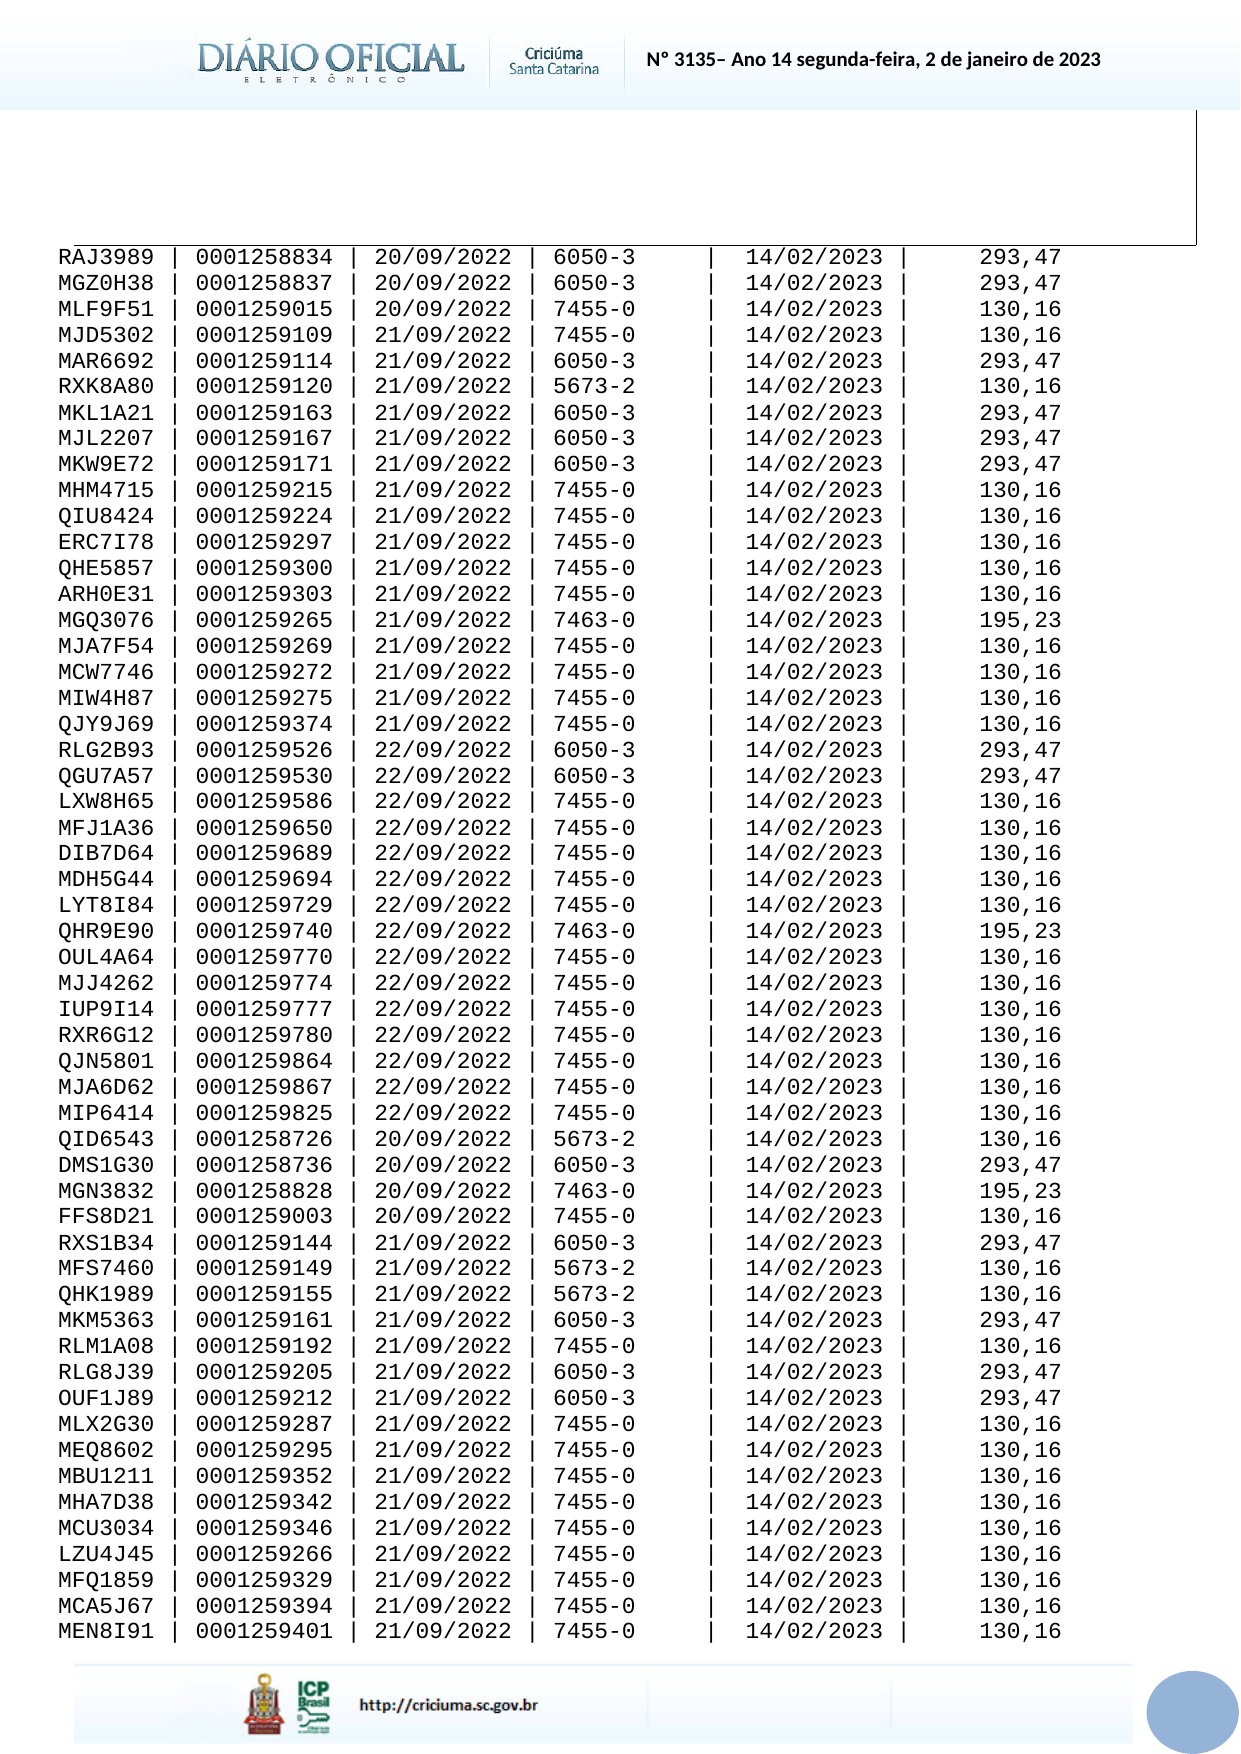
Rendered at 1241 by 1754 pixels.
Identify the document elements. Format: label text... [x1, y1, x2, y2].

text RXR6G12 | 0001259780 | 22/09/2022 | 7455-0 | 14/02/2023 | 130,16 [44, 1023, 1196, 1049]
text DMS1G30 | 0001258736 | 20/09/2022 | 6050-3 | 14/02/2023 | 293,47 [44, 1153, 1196, 1179]
text QJN5801 | 0001259864 | 22/09/2022 | 7455-0 | 14/02/2023 | 130,16 [44, 1049, 1196, 1075]
text ARH0E31 | 0001259303 | 21/09/2022 | 7455-0 | 14/02/2023 | 130,16 [44, 582, 1196, 608]
text QHK1989 | 0001259155 | 21/09/2022 | 5673-2 | 14/02/2023 | 130,16 [44, 1283, 1196, 1309]
text MCA5J67 | 0001259394 | 21/09/2022 | 7455-0 | 14/02/2023 | 130,16 [44, 1594, 1196, 1620]
text MCW7746 | 0001259272 | 21/09/2022 | 7455-0 | 14/02/2023 | 130,16 [44, 660, 1196, 686]
text MKW9E72 | 0001259171 | 21/09/2022 | 6050-3 | 14/02/2023 | 293,47 [44, 453, 1196, 479]
text MFJ1A36 | 0001259650 | 22/09/2022 | 7455-0 | 14/02/2023 | 130,16 [44, 816, 1196, 842]
text RLG2B93 | 0001259526 | 22/09/2022 | 6050-3 | 14/02/2023 | 293,47 [44, 738, 1196, 764]
text IUP9I14 | 0001259777 | 22/09/2022 | 7455-0 | 14/02/2023 | 130,16 [44, 997, 1196, 1023]
text ERC7I78 | 0001259297 | 21/09/2022 | 7455-0 | 14/02/2023 | 130,16 [44, 531, 1196, 556]
text MJJ4262 | 0001259774 | 22/09/2022 | 7455-0 | 14/02/2023 | 130,16 [44, 971, 1196, 997]
text MCU3034 | 0001259346 | 21/09/2022 | 7455-0 | 14/02/2023 | 130,16 [44, 1516, 1196, 1542]
text OUF1J89 | 0001259212 | 21/09/2022 | 6050-3 | 14/02/2023 | 293,47 [44, 1386, 1196, 1412]
text MKM5363 | 0001259161 | 21/09/2022 | 6050-3 | 14/02/2023 | 293,47 [44, 1309, 1196, 1334]
text QGU7A57 | 0001259530 | 22/09/2022 | 6050-3 | 14/02/2023 | 293,47 [44, 764, 1196, 790]
text MAR6692 | 0001259114 | 21/09/2022 | 6050-3 | 14/02/2023 | 293,47 [44, 349, 1196, 375]
text MFQ1859 | 0001259329 | 21/09/2022 | 7455-0 | 14/02/2023 | 130,16 [44, 1568, 1196, 1594]
text RXK8A80 | 0001259120 | 21/09/2022 | 5673-2 | 14/02/2023 | 130,16 [44, 375, 1196, 401]
text QIU8424 | 0001259224 | 21/09/2022 | 7455-0 | 14/02/2023 | 130,16 [44, 504, 1196, 531]
text MBU1211 | 0001259352 | 21/09/2022 | 7455-0 | 14/02/2023 | 130,16 [44, 1464, 1196, 1490]
text MIP6414 | 0001259825 | 22/09/2022 | 7455-0 | 14/02/2023 | 130,16 [44, 1101, 1196, 1127]
text MDH5G44 | 0001259694 | 22/09/2022 | 7455-0 | 14/02/2023 | 130,16 [44, 868, 1196, 894]
text MGZ0H38 | 0001258837 | 20/09/2022 | 6050-3 | 14/02/2023 | 293,47 [44, 271, 1196, 297]
text QHE5857 | 0001259300 | 21/09/2022 | 7455-0 | 14/02/2023 | 130,16 [44, 556, 1196, 582]
text LZU4J45 | 0001259266 | 21/09/2022 | 7455-0 | 14/02/2023 | 130,16 [44, 1542, 1196, 1568]
text MGQ3076 | 0001259265 | 21/09/2022 | 7463-0 | 14/02/2023 | 195,23 [44, 608, 1196, 634]
text MEQ8602 | 0001259295 | 21/09/2022 | 7455-0 | 14/02/2023 | 130,16 [44, 1438, 1196, 1464]
text MKL1A21 | 0001259163 | 21/09/2022 | 6050-3 | 14/02/2023 | 293,47 [44, 401, 1196, 427]
text MEN8I91 | 0001259401 | 21/09/2022 | 7455-0 | 14/02/2023 | 130,16 [44, 1620, 1196, 1646]
text MHA7D38 | 0001259342 | 21/09/2022 | 7455-0 | 14/02/2023 | 130,16 [44, 1490, 1196, 1516]
text MLF9F51 | 0001259015 | 20/09/2022 | 7455-0 | 14/02/2023 | 130,16 [44, 297, 1196, 323]
text MHM4715 | 0001259215 | 21/09/2022 | 7455-0 | 14/02/2023 | 130,16 [44, 479, 1196, 504]
text QJY9J69 | 0001259374 | 21/09/2022 | 7455-0 | 14/02/2023 | 130,16 [44, 712, 1196, 738]
text MJA6D62 | 0001259867 | 22/09/2022 | 7455-0 | 14/02/2023 | 130,16 [44, 1075, 1196, 1101]
text QHR9E90 | 0001259740 | 22/09/2022 | 7463-0 | 14/02/2023 | 195,23 [44, 919, 1196, 946]
text DIB7D64 | 0001259689 | 22/09/2022 | 7455-0 | 14/02/2023 | 130,16 [44, 842, 1196, 868]
text RLM1A08 | 0001259192 | 21/09/2022 | 7455-0 | 14/02/2023 | 130,16 [44, 1334, 1196, 1361]
text FFS8D21 | 0001259003 | 20/09/2022 | 7455-0 | 14/02/2023 | 130,16 [44, 1205, 1196, 1231]
text MJL2207 | 0001259167 | 21/09/2022 | 6050-3 | 14/02/2023 | 293,47 [44, 427, 1196, 453]
text RLG8J39 | 0001259205 | 21/09/2022 | 6050-3 | 14/02/2023 | 293,47 [44, 1361, 1196, 1386]
text OUL4A64 | 0001259770 | 22/09/2022 | 7455-0 | 14/02/2023 | 130,16 [44, 946, 1196, 971]
text MJA7F54 | 0001259269 | 21/09/2022 | 7455-0 | 14/02/2023 | 130,16 [44, 634, 1196, 660]
text MIW4H87 | 0001259275 | 21/09/2022 | 7455-0 | 14/02/2023 | 130,16 [44, 686, 1196, 712]
text RXS1B34 | 0001259144 | 21/09/2022 | 6050-3 | 14/02/2023 | 293,47 [44, 1231, 1196, 1257]
text MLX2G30 | 0001259287 | 21/09/2022 | 7455-0 | 14/02/2023 | 130,16 [44, 1412, 1196, 1438]
text LXW8H65 | 0001259586 | 22/09/2022 | 7455-0 | 14/02/2023 | 130,16 [44, 790, 1196, 816]
text MGN3832 | 0001258828 | 20/09/2022 | 7463-0 | 14/02/2023 | 195,23 [44, 1179, 1196, 1205]
text RAJ3989 | 0001258834 | 20/09/2022 | 6050-3 | 14/02/2023 | 293,47 [44, 245, 1196, 271]
text QID6543 | 0001258726 | 20/09/2022 | 5673-2 | 14/02/2023 | 130,16 [44, 1127, 1196, 1153]
text MJD5302 | 0001259109 | 21/09/2022 | 7455-0 | 14/02/2023 | 130,16 [44, 323, 1196, 349]
text LYT8I84 | 0001259729 | 22/09/2022 | 7455-0 | 14/02/2023 | 130,16 [44, 894, 1196, 919]
text MFS7460 | 0001259149 | 21/09/2022 | 5673-2 | 14/02/2023 | 130,16 [44, 1257, 1196, 1283]
